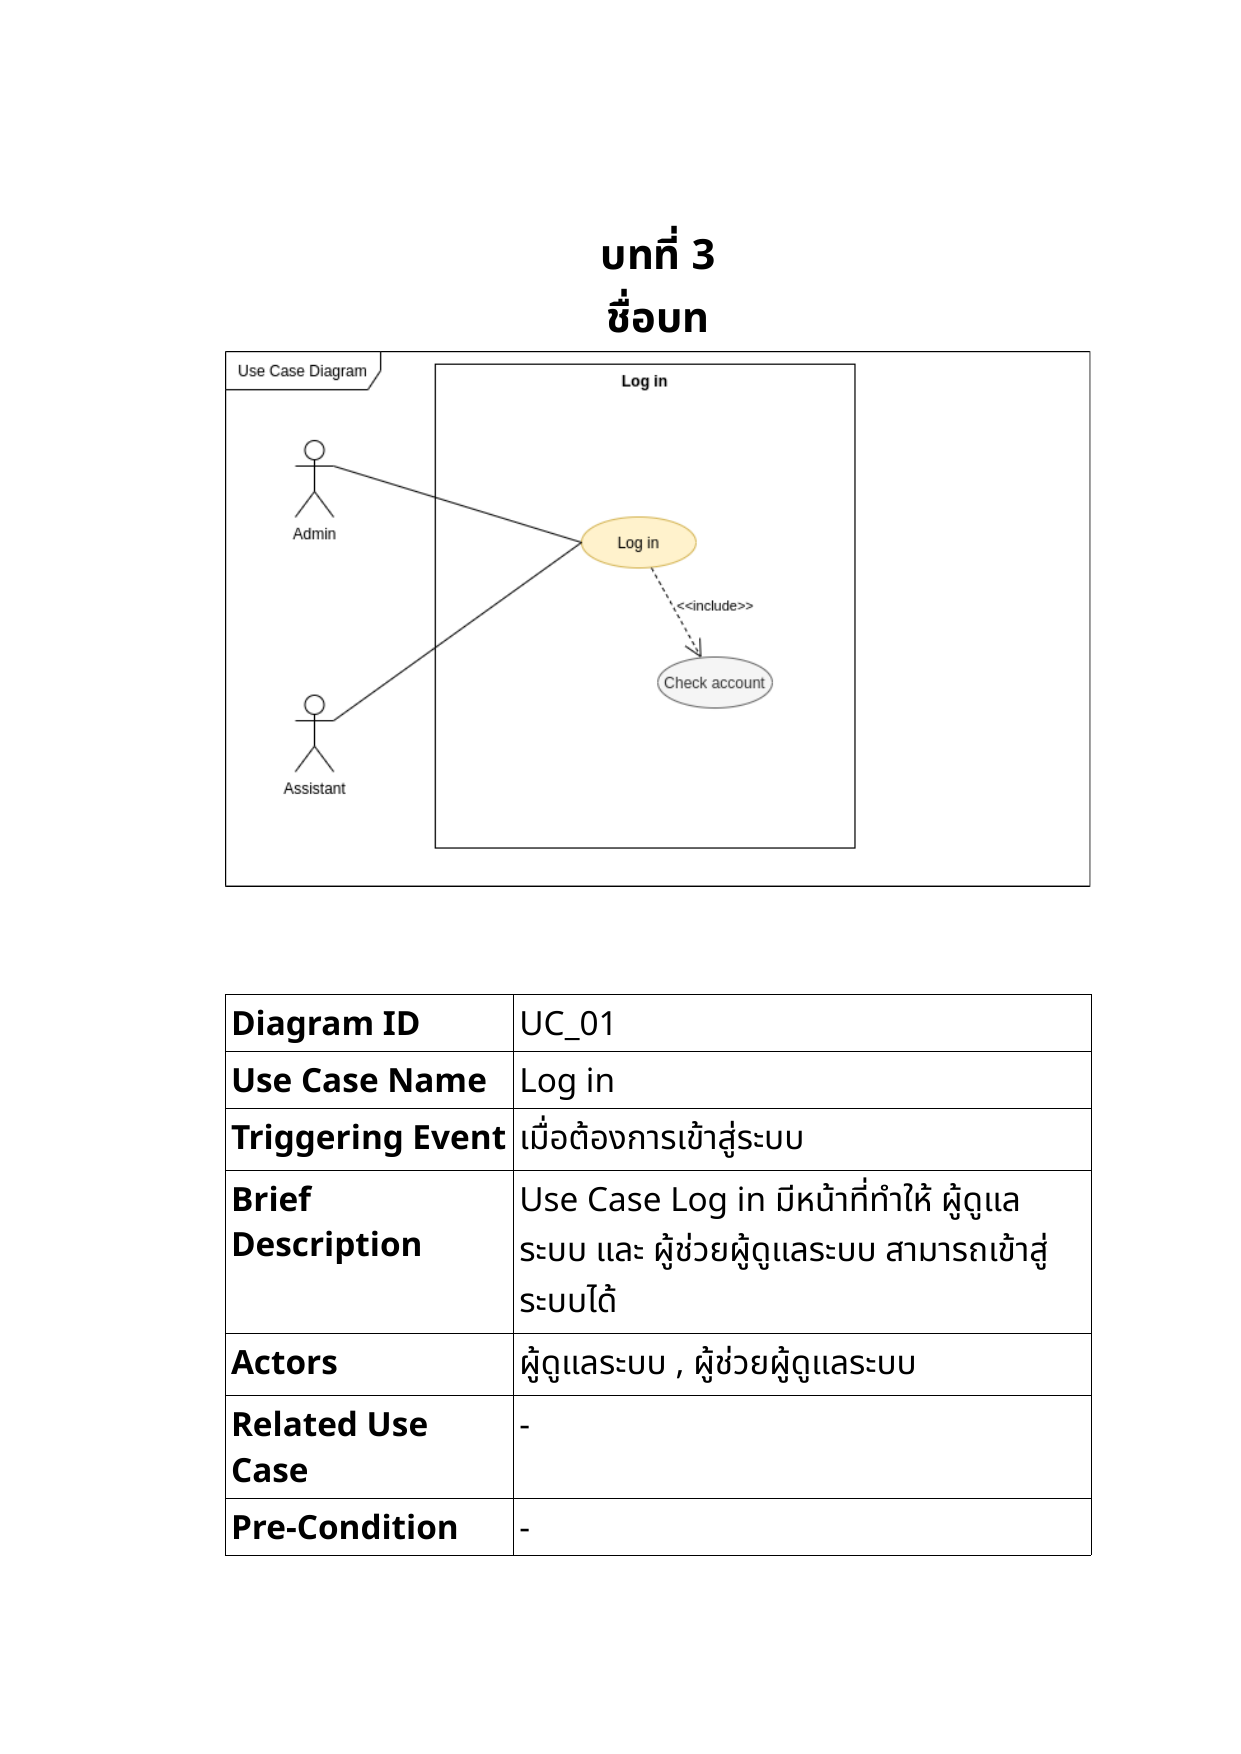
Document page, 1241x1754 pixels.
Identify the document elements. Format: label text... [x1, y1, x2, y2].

table_cell Brief Description [226, 1171, 513, 1333]
table_header UC_01 [514, 995, 1091, 1051]
table_cell Use Case Name [226, 1052, 513, 1108]
table_cell Log in [514, 1052, 1091, 1108]
table_cell - [514, 1499, 1091, 1554]
text บทที่ 3 [225, 225, 1091, 288]
table_cell - [514, 1396, 1091, 1498]
text ชื่อบท [225, 288, 1091, 351]
picture [225, 351, 1091, 887]
table_cell Triggering Event [226, 1109, 513, 1170]
table_cell เมื่อต้องการเข้าสู่ระบบ [514, 1109, 1091, 1170]
table_cell Related Use Case [226, 1396, 513, 1498]
table_cell Actors [226, 1334, 513, 1395]
table_cell Use Case Log in มีหน้าที่ทำให้ ผู้ดูแลระบบ และ ผู้ช่วยผู้ดูแลระบบ สามารถเข้าสู่ระบบได้ [514, 1171, 1091, 1333]
table_cell ผู้ดูแลระบบ , ผู้ช่วยผู้ดูแลระบบ [514, 1334, 1091, 1395]
table_header Diagram ID [226, 995, 513, 1051]
table_cell Pre-Condition [226, 1499, 513, 1554]
